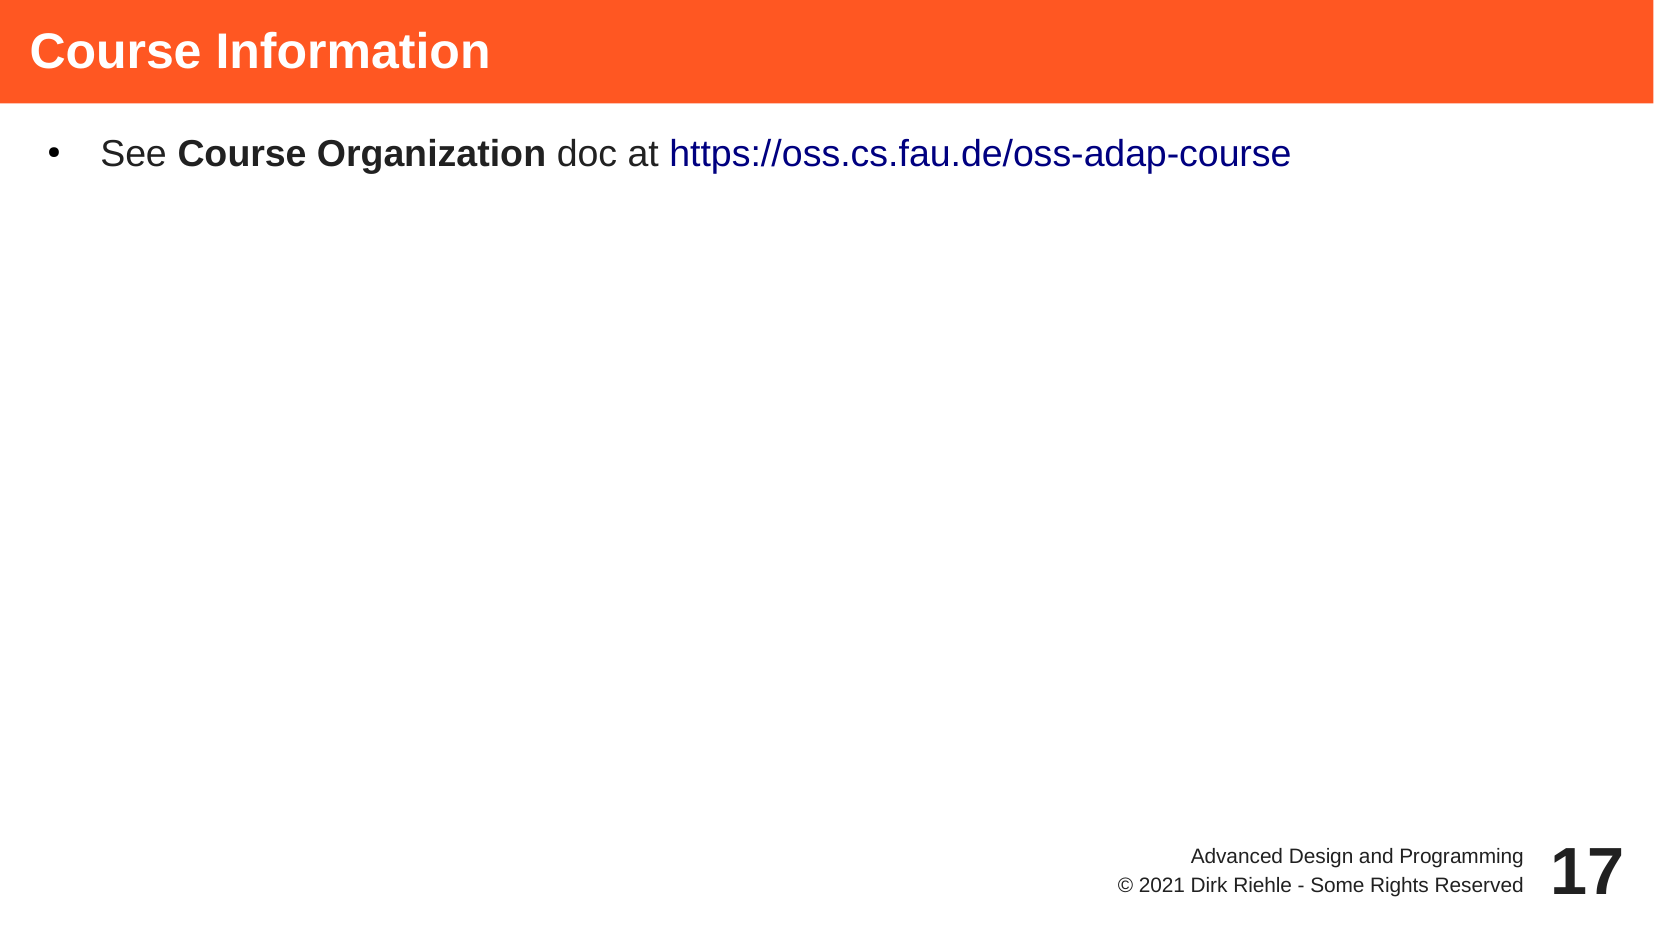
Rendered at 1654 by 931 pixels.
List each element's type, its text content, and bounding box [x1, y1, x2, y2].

list See Course Organization doc at https://oss.cs.fau.de/oss-adap-course [29, 132, 1625, 813]
title Course Information [0, 0, 1654, 104]
